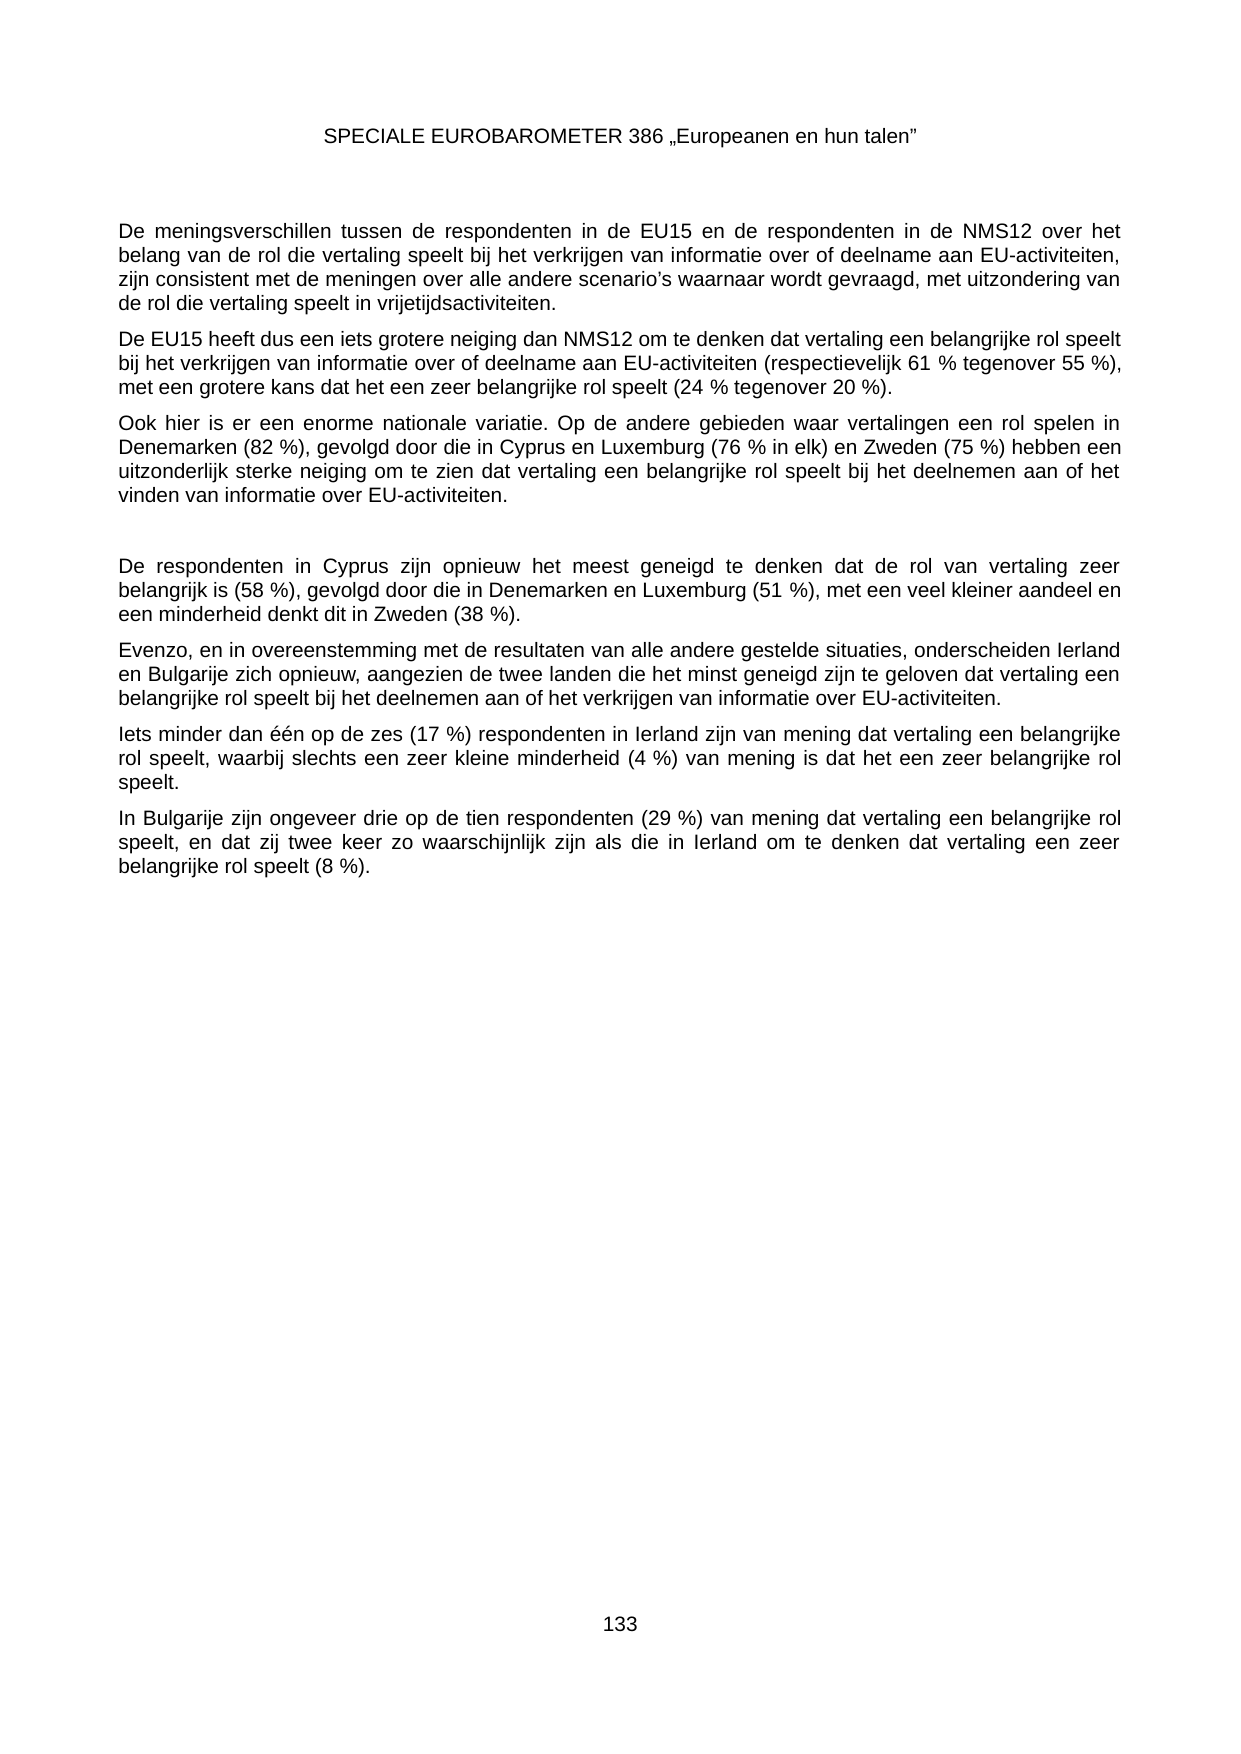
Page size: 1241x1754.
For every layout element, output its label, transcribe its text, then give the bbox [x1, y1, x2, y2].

text Ook hier is er een enorme nationale variatie. Op de andere gebieden waar vertalingen een rol spelen in Denemarken (82 %), gevolgd door die in Cyprus en Luxemburg (76 % in elk) en Zweden (75 %) hebben een uitzonderlijk sterke neiging om te zien dat vertaling een belangrijke rol speelt bij het deelnemen aan of het vinden van informatie over EU-activiteiten. [118, 411, 1122, 507]
text In Bulgarije zijn ongeveer drie op de tien respondenten (29 %) van mening dat vertaling een belangrijke rol speelt, en dat zij twee keer zo waarschijnlijk zijn als die in Ierland om te denken dat vertaling een zeer belangrijke rol speelt (8 %). [118, 806, 1122, 877]
text Iets minder dan één op de zes (17 %) respondenten in Ierland zijn van mening dat vertaling een belangrijke rol speelt, waarbij slechts een zeer kleine minderheid (4 %) van mening is dat het een zeer belangrijke rol speelt. [118, 722, 1122, 794]
text Evenzo, en in overeenstemming met de resultaten van alle andere gestelde situaties, onderscheiden Ierland en Bulgarije zich opnieuw, aangezien de twee landen die het minst geneigd zijn te geloven dat vertaling een belangrijke rol speelt bij het deelnemen aan of het verkrijgen van informatie over EU-activiteiten. [118, 638, 1122, 710]
text De meningsverschillen tussen de respondenten in de EU15 en de respondenten in de NMS12 over het belang van de rol die vertaling speelt bij het verkrijgen van informatie over of deelname aan EU-activiteiten, zijn consistent met de meningen over alle andere scenario’s waarnaar wordt gevraagd, met uitzondering van de rol die vertaling speelt in vrijetijdsactiviteiten. [118, 219, 1122, 315]
text De EU15 heeft dus een iets grotere neiging dan NMS12 om te denken dat vertaling een belangrijke rol speelt bij het verkrijgen van informatie over of deelname aan EU-activiteiten (respectievelijk 61 % tegenover 55 %), met een grotere kans dat het een zeer belangrijke rol speelt (24 % tegenover 20 %). [118, 327, 1122, 399]
text De respondenten in Cyprus zijn opnieuw het meest geneigd te denken dat de rol van vertaling zeer belangrijk is (58 %), gevolgd door die in Denemarken en Luxemburg (51 %), met een veel kleiner aandeel en een minderheid denkt dit in Zweden (38 %). [118, 554, 1122, 626]
